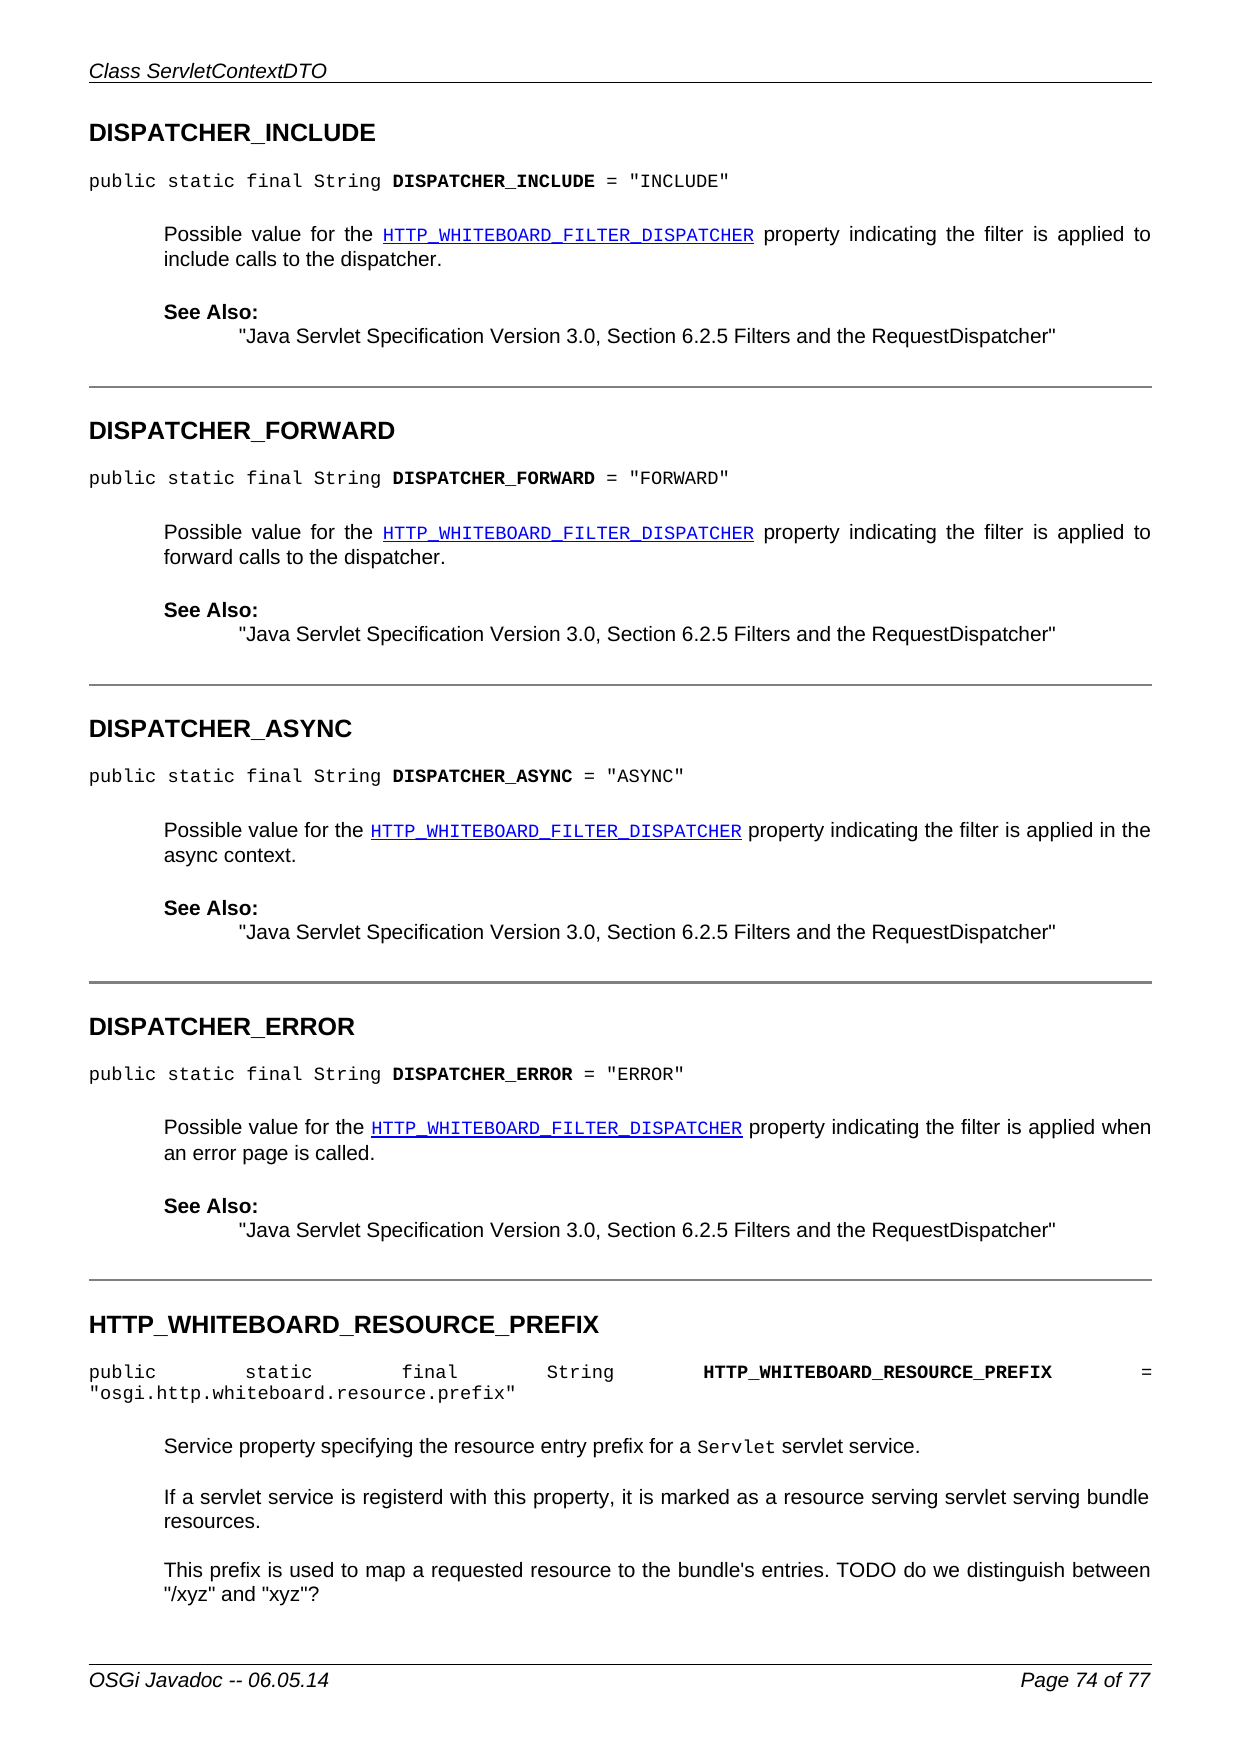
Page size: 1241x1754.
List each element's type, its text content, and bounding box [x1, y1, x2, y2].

text "Java Servlet Specification Version 3.0, Section 6.2.5 Filters and the RequestDispatcher" [238, 1217, 1152, 1241]
text See Also: [163, 896, 1152, 920]
subtitle DISPATCHER_ASYNC [88, 714, 1152, 743]
subtitle DISPATCHER_INCLUDE [88, 118, 1152, 147]
text public static final String HTTP_WHITEBOARD_RESOURCE_PREFIX = "osgi.http.whiteboard.resource.prefix" [88, 1363, 1152, 1405]
text See Also: [163, 598, 1152, 622]
text See Also: [163, 300, 1152, 324]
text Service property specifying the resource entry prefix for a Servlet servlet service. [163, 1434, 1152, 1459]
text Possible value for the HTTP_WHITEBOARD_FILTER_DISPATCHER property indicating the filter is applied to include calls to the dispatcher. [163, 222, 1152, 271]
text Possible value for the HTTP_WHITEBOARD_FILTER_DISPATCHER property indicating the filter is applied when an error page is called. [163, 1115, 1152, 1164]
text "Java Servlet Specification Version 3.0, Section 6.2.5 Filters and the RequestDispatcher" [238, 622, 1152, 646]
subtitle HTTP_WHITEBOARD_RESOURCE_PREFIX [88, 1310, 1152, 1338]
text public static final String DISPATCHER_ERROR = "ERROR" [88, 1065, 1152, 1086]
text See Also: [163, 1193, 1152, 1217]
text This prefix is used to map a requested resource to the bundle's entries. TODO do we distinguish between "/xyz" and "xyz"? [163, 1557, 1152, 1605]
subtitle DISPATCHER_FORWARD [88, 416, 1152, 445]
text Possible value for the HTTP_WHITEBOARD_FILTER_DISPATCHER property indicating the filter is applied in the async context. [163, 817, 1152, 867]
subtitle DISPATCHER_ERROR [88, 1012, 1152, 1041]
text "Java Servlet Specification Version 3.0, Section 6.2.5 Filters and the RequestDispatcher" [238, 920, 1152, 944]
text Possible value for the HTTP_WHITEBOARD_FILTER_DISPATCHER property indicating the filter is applied to forward calls to the dispatcher. [163, 519, 1152, 569]
text public static final String DISPATCHER_FORWARD = "FORWARD" [88, 469, 1152, 490]
text If a servlet service is registerd with this property, it is marked as a resource serving servlet serving bundle resources. [163, 1484, 1152, 1532]
text public static final String DISPATCHER_ASYNC = "ASYNC" [88, 767, 1152, 788]
text public static final String DISPATCHER_INCLUDE = "INCLUDE" [88, 171, 1152, 193]
text "Java Servlet Specification Version 3.0, Section 6.2.5 Filters and the RequestDispatcher" [238, 324, 1152, 348]
